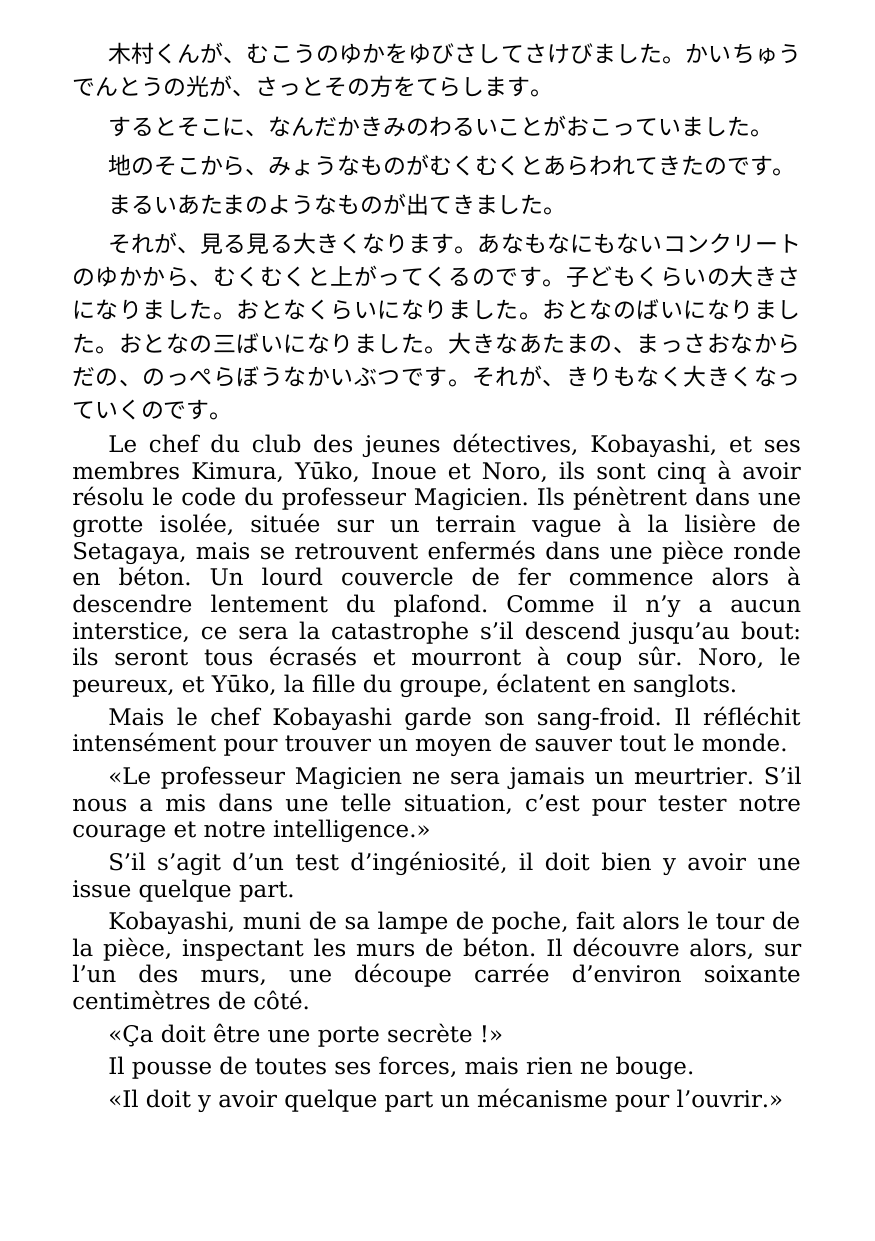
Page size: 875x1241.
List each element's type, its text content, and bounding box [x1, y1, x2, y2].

text «Ça doit être une porte secrète !» [72, 1021, 802, 1048]
text 木村くんが、むこうのゆかをゆびさしてさけびました。かいちゅうでんとうの光が、さっとその方をてらします。 [72, 36, 802, 102]
text まるいあたまのようなものが出てきました。 [72, 187, 802, 220]
text Kobayashi, muni de sa lampe de poche, fait alors le tour de la pièce, inspectant les murs de béton. Il découvre alors, sur l’un des murs, une découpe carrée d’environ soixante centimètres de côté. [72, 908, 802, 1015]
text S’il s’agit d’un test d’ingéniosité, il doit bien y avoir une issue quelque part. [72, 849, 802, 902]
text «Le professeur Magicien ne sera jamais un meurtrier. S’il nous a mis dans une telle situation, c’est pour tester notre courage et notre intelligence.» [72, 763, 802, 843]
text Le chef du club des jeunes détectives, Kobayashi, et ses membres Kimura, Yūko, Inoue et Noro, ils sont cinq à avoir résolu le code du professeur Magicien. Ils pénètrent dans une grotte isolée, située sur un terrain vague à la lisière de Setagaya, mais se retrouvent enfermés dans une pièce ronde en béton. Un lourd couvercle de fer commence alors à descendre lentement du plafond. Comme il n’y a aucun interstice, ce sera la catastrophe s’il descend jusqu’au bout: ils seront tous écrasés et mourront à coup sûr. Noro, le peureux, et Yūko, la fille du groupe, éclatent en sanglots. [72, 431, 802, 698]
text それが、見る見る大きくなります。あなもなにもないコンクリートのゆかから、むくむくと上がってくるのです。子どもくらいの大きさになりました。おとなくらいになりました。おとなのばいになりました。おとなの三ばいになりました。大きなあたまの、まっさおなからだの、のっぺらぼうなかいぶつです。それが、きりもなく大きくなっていくのです。 [72, 226, 802, 425]
text Mais le chef Kobayashi garde son sang-froid. Il réfléchit intensément pour trouver un moyen de sauver tout le monde. [72, 704, 802, 757]
text するとそこに、なんだかきみのわるいことがおこっていました。 [72, 108, 802, 142]
text 地のそこから、みょうなものがむくむくとあらわれてきたのです。 [72, 148, 802, 181]
text Il pousse de toutes ses forces, mais rien ne bouge. [72, 1053, 802, 1080]
text «Il doit y avoir quelque part un mécanisme pour l’ouvrir.» [72, 1086, 802, 1113]
